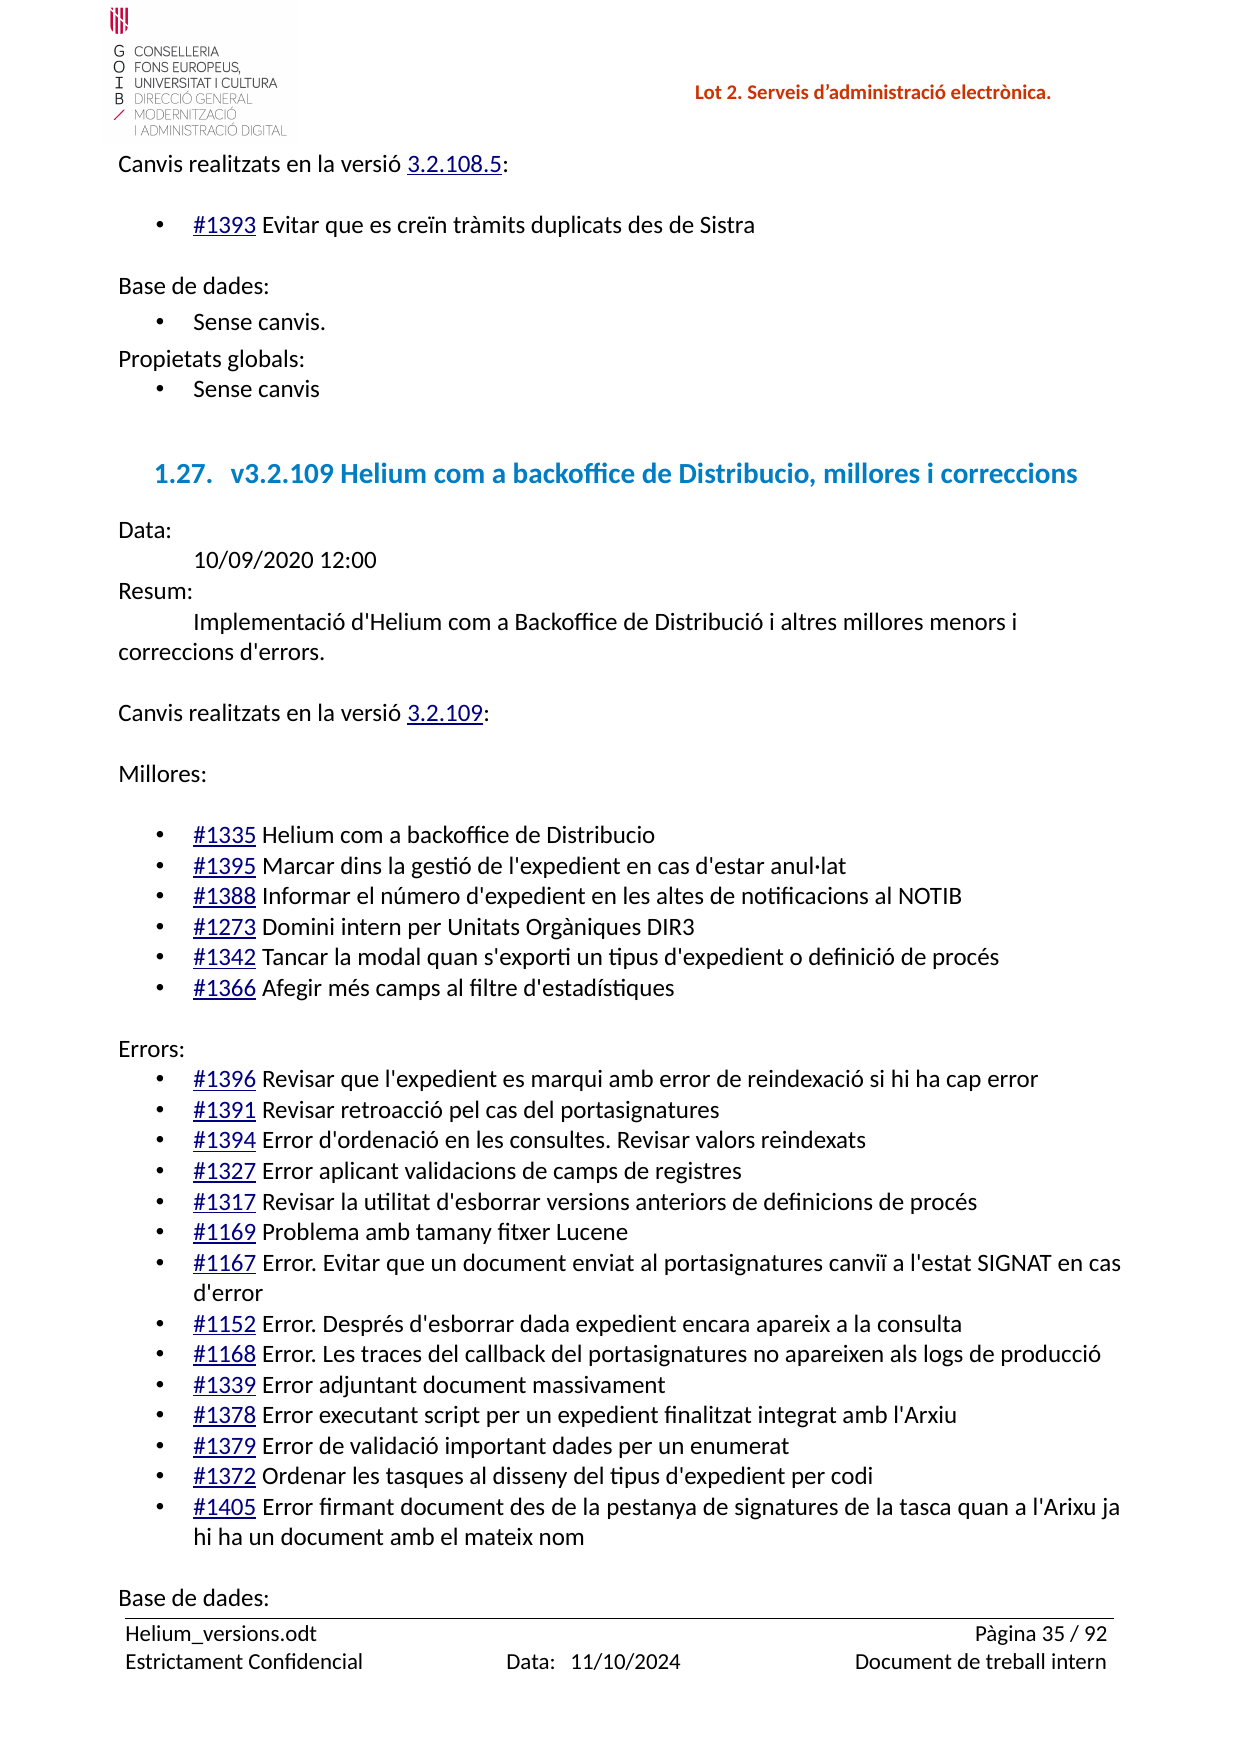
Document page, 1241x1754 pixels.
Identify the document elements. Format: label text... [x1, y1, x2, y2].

list #1379 Error de validació important dades per un enumerat [156, 1430, 1122, 1460]
list #1396 Revisar que l'expedient es marqui amb error de reindexació si hi ha cap error [156, 1063, 1122, 1094]
list #1169 Problema amb tamany fitxer Lucene [156, 1216, 1122, 1247]
subtitle v3.2.109 Helium com a backoffice de Distribucio, millores i correccions [153, 455, 1122, 491]
list #1372 Ordenar les tasques al disseny del tipus d'expedient per codi [156, 1460, 1122, 1491]
list #1339 Error adjuntant document massivament [156, 1369, 1122, 1399]
list #1168 Error. Les traces del callback del portasignatures no apareixen als logs de producció [156, 1338, 1122, 1369]
list #1393 Evitar que es creïn tràmits duplicats des de Sistra [156, 209, 1122, 239]
list #1388 Informar el número d'expedient en les altes de notificacions al NOTIB [156, 880, 1122, 911]
list #1167 Error. Evitar que un document enviat al portasignatures canviï a l'estat SIGNAT en cas d'error [156, 1247, 1122, 1308]
list #1395 Marcar dins la gestió de l'expedient en cas d'estar anul·lat [156, 850, 1122, 880]
list #1405 Error firmant document des de la pestanya de signatures de la tasca quan a l'Arixu ja hi ha un document amb el mateix nom [156, 1491, 1122, 1552]
list #1391 Revisar retroacció pel cas del portasignatures [156, 1094, 1122, 1124]
text Data: [118, 514, 1122, 545]
text Canvis realitzats en la versió 3.2.108.5: [118, 148, 1122, 178]
text Base de dades: [118, 1582, 1122, 1613]
text Errors: [118, 1033, 1122, 1063]
text Propietats globals: [118, 343, 1122, 373]
list #1342 Tancar la modal quan s'exporti un tipus d'expedient o definició de procés [156, 941, 1122, 972]
text Base de dades: [118, 270, 1122, 300]
list #1327 Error aplicant validacions de camps de registres [156, 1155, 1122, 1186]
list #1335 Helium com a backoffice de Distribucio [156, 819, 1122, 850]
text 10/09/2020 12:00 [118, 545, 1122, 575]
list #1317 Revisar la utilitat d'esborrar versions anteriors de definicions de procés [156, 1186, 1122, 1216]
text Canvis realitzats en la versió 3.2.109: [118, 697, 1122, 728]
list #1273 Domini intern per Unitats Orgàniques DIR3 [156, 911, 1122, 941]
list #1378 Error executant script per un expedient finalitzat integrat amb l'Arxiu [156, 1399, 1122, 1430]
text Implementació d'Helium com a Backoffice de Distribució i altres millores menors i correccions d'errors. [118, 606, 1122, 667]
list Sense canvis [156, 373, 1122, 404]
picture [100, 0, 297, 144]
list #1152 Error. Després d'esborrar dada expedient encara apareix a la consulta [156, 1308, 1122, 1338]
text Millores: [118, 758, 1122, 789]
text Resum: [118, 575, 1122, 606]
list Sense canvis. [156, 306, 1122, 337]
list #1394 Error d'ordenació en les consultes. Revisar valors reindexats [156, 1124, 1122, 1155]
list #1366 Afegir més camps al filtre d'estadístiques [156, 972, 1122, 1002]
